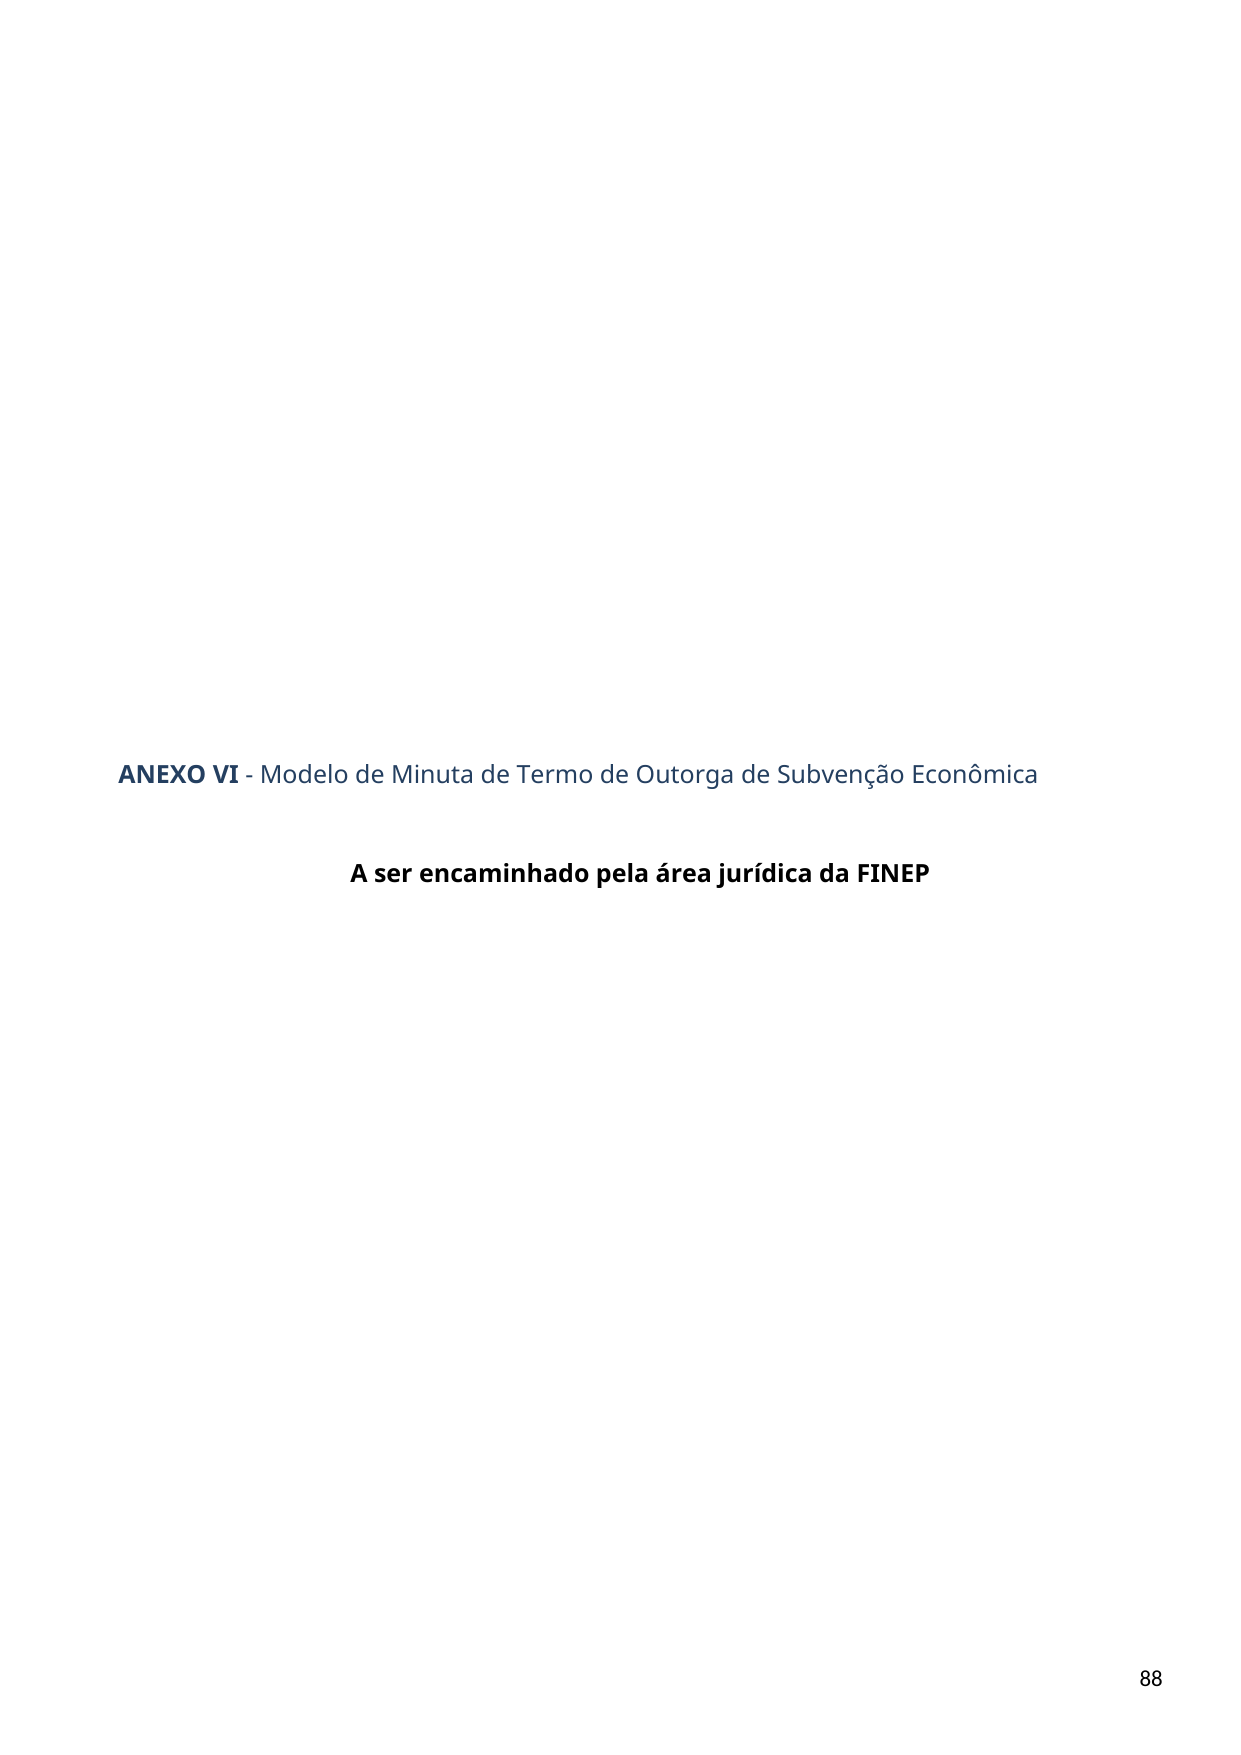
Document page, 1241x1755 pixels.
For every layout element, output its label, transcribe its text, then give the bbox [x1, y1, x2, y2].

text A ser encaminhado pela área jurídica da FINEP [118, 856, 1162, 890]
subtitle ANEXO VI - Modelo de Minuta de Termo de Outorga de Subvenção Econômica [118, 757, 1162, 791]
